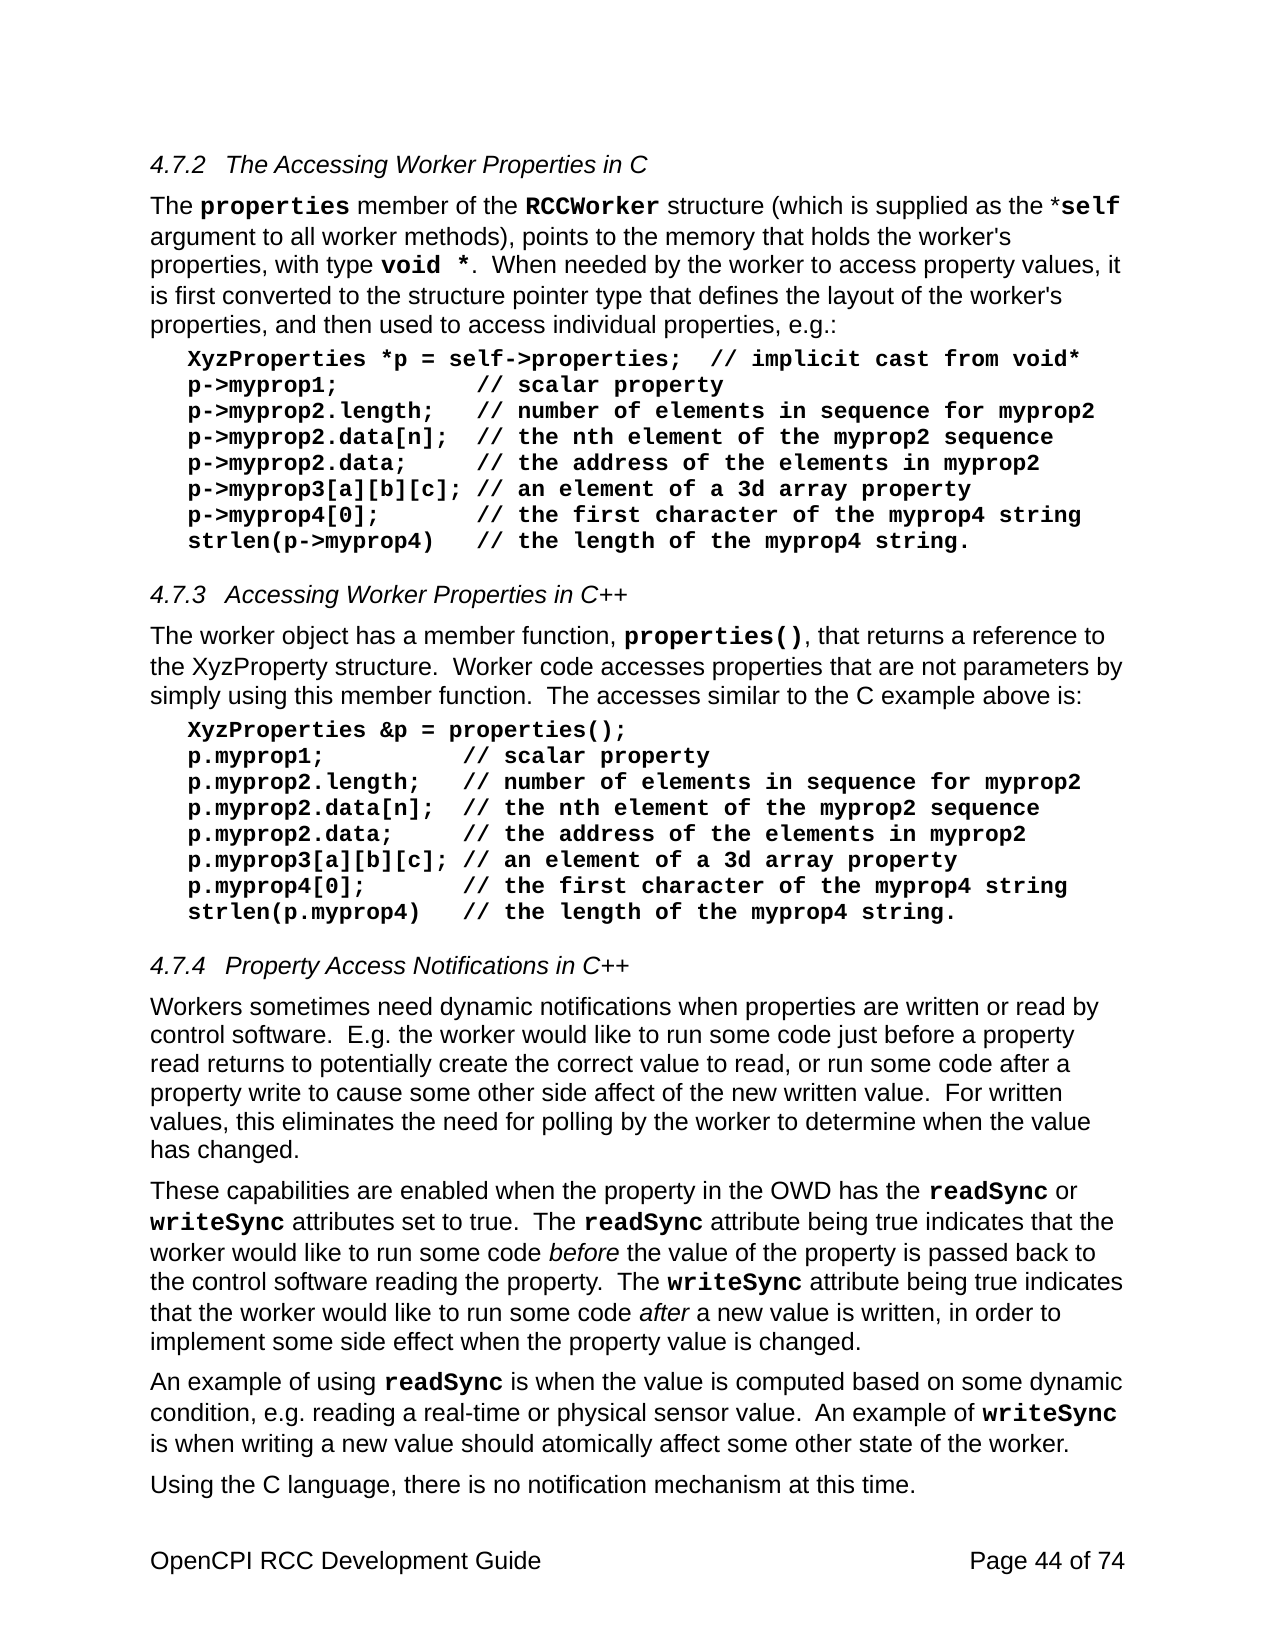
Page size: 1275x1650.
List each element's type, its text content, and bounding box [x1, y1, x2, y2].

subtitle Property Access Notifications in C++ [150, 951, 1125, 980]
text XyzProperties *p = self->properties; // implicit cast from void* p->myprop1; // scalar property p->myprop2.length; // number of elements in sequence for myprop2 p->myprop2.data[n]; // the nth element of the myprop2 sequence p->myprop2.data; // the address of the elements in myprop2 p->myprop3[a][b][c]; // an element of a 3d array property p->myprop4[0]; // the first character of the myprop4 string strlen(p->myprop4) // the length of the myprop4 string. [187, 348, 1125, 555]
text The worker object has a member function, properties(), that returns a reference to the XyzProperty structure. Worker code accesses properties that are not parameters by simply using this member function. The accesses similar to the C example above is: [150, 621, 1125, 709]
text Using the C language, there is no notification mechanism at this time. [150, 1470, 1125, 1498]
text Workers sometimes need dynamic notifications when properties are written or read by control software. E.g. the worker would like to run some code just before a property read returns to potentially create the correct value to read, or run some code after a property write to cause some other side affect of the new written value. For written values, this eliminates the need for polling by the worker to determine when the value has changed. [150, 992, 1125, 1164]
text These capabilities are enabled when the property in the OWD has the readSync or writeSync attributes set to true. The readSync attribute being true indicates that the worker would like to run some code before the value of the property is passed back to the control software reading the property. The writeSync attribute being true indicates that the worker would like to run some code after a new value is written, in order to implement some side effect when the property value is changed. [150, 1176, 1125, 1355]
subtitle Accessing Worker Properties in C++ [150, 580, 1125, 609]
subtitle The Accessing Worker Properties in C [150, 150, 1125, 179]
text XyzProperties &p = properties(); p.myprop1; // scalar property p.myprop2.length; // number of elements in sequence for myprop2 p.myprop2.data[n]; // the nth element of the myprop2 sequence p.myprop2.data; // the address of the elements in myprop2 p.myprop3[a][b][c]; // an element of a 3d array property p.myprop4[0]; // the first character of the myprop4 string strlen(p.myprop4) // the length of the myprop4 string. [187, 718, 1125, 926]
text An example of using readSync is when the value is computed based on some dynamic condition, e.g. reading a real-time or physical sensor value. An example of writeSync is when writing a new value should atomically affect some other state of the worker. [150, 1367, 1125, 1458]
text The properties member of the RCCWorker structure (which is supplied as the *self argument to all worker methods), points to the memory that holds the worker's properties, with type void *. When needed by the worker to access property values, it is first converted to the structure pointer type that defines the layout of the worker's properties, and then used to access individual properties, e.g.: [150, 191, 1125, 339]
